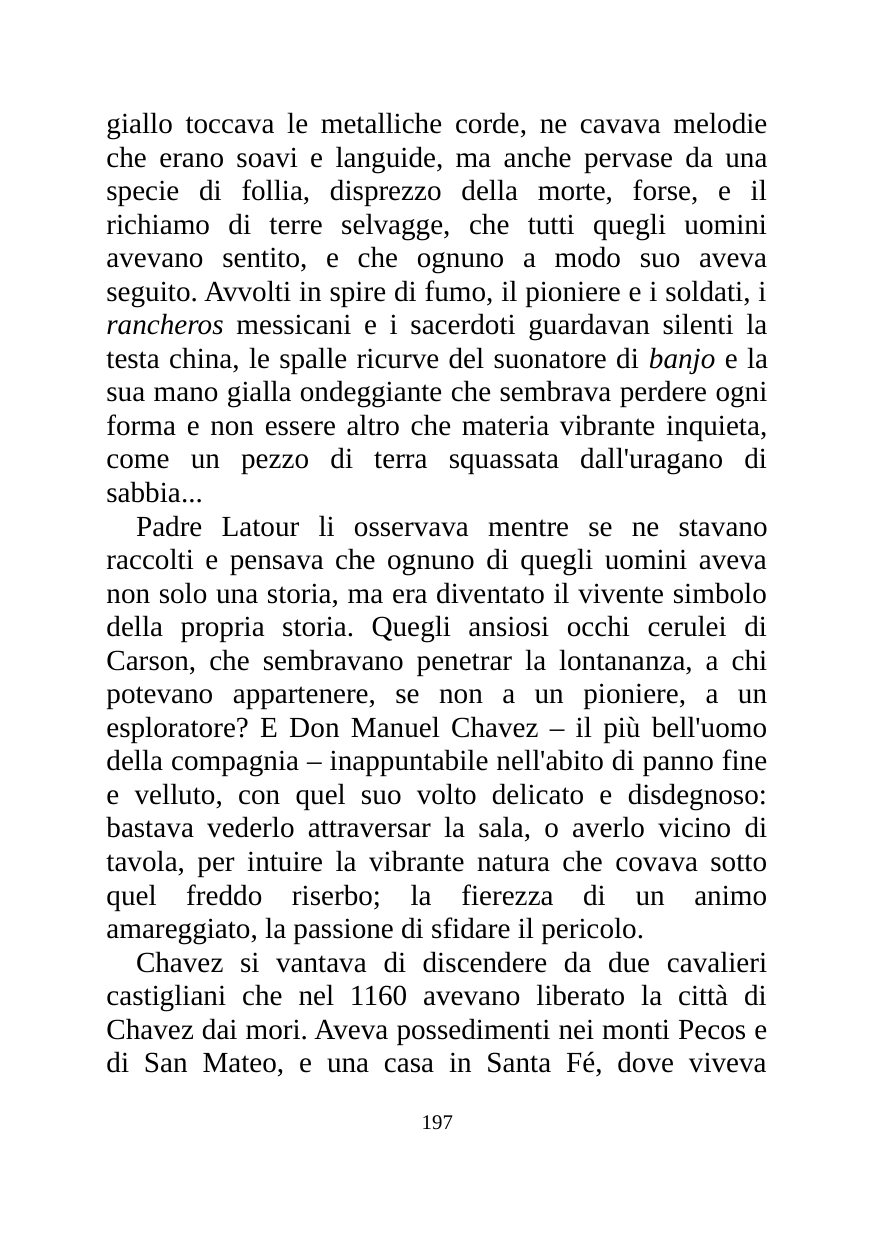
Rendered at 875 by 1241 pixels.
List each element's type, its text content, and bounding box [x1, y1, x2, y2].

text giallo toccava le metalliche corde, ne cavava melodie che erano soavi e languide, ma anche pervase da una specie di follia, disprezzo della morte, forse, e il richiamo di terre selvagge, che tutti quegli uomini avevano sentito, e che ognuno a modo suo aveva seguito. Avvolti in spire di fumo, il pioniere e i soldati, i rancheros messicani e i sacerdoti guardavan silenti la testa china, le spalle ricurve del suonatore di banjo e la sua mano gialla ondeggiante che sembrava perdere ogni forma e non essere altro che materia vibrante inquieta, come un pezzo di terra squassata dall'uragano di sabbia... [106, 106, 768, 509]
text Padre Latour li osservava mentre se ne stavano raccolti e pensava che ognuno di quegli uomini aveva non solo una storia, ma era diventato il vivente simbolo della propria storia. Quegli ansiosi occhi cerulei di Carson, che sembravano penetrar la lontananza, a chi potevano appartenere, se non a un pioniere, a un esploratore? E Don Manuel Chavez – il più bell'uomo della compagnia – inappuntabile nell'abito di panno fine e velluto, con quel suo volto delicato e disdegnoso: bastava vederlo attraversar la sala, o averlo vicino di tavola, per intuire la vibrante natura che covava sotto quel freddo riserbo; la fierezza di un animo amareggiato, la passione di sfidare il pericolo. [106, 509, 768, 945]
text Chavez si vantava di discendere da due cavalieri castigliani che nel 1160 avevano liberato la città di Chavez dai mori. Aveva possedimenti nei monti Pecos e di San Mateo, e una casa in Santa Fé, dove viveva [106, 945, 768, 1079]
